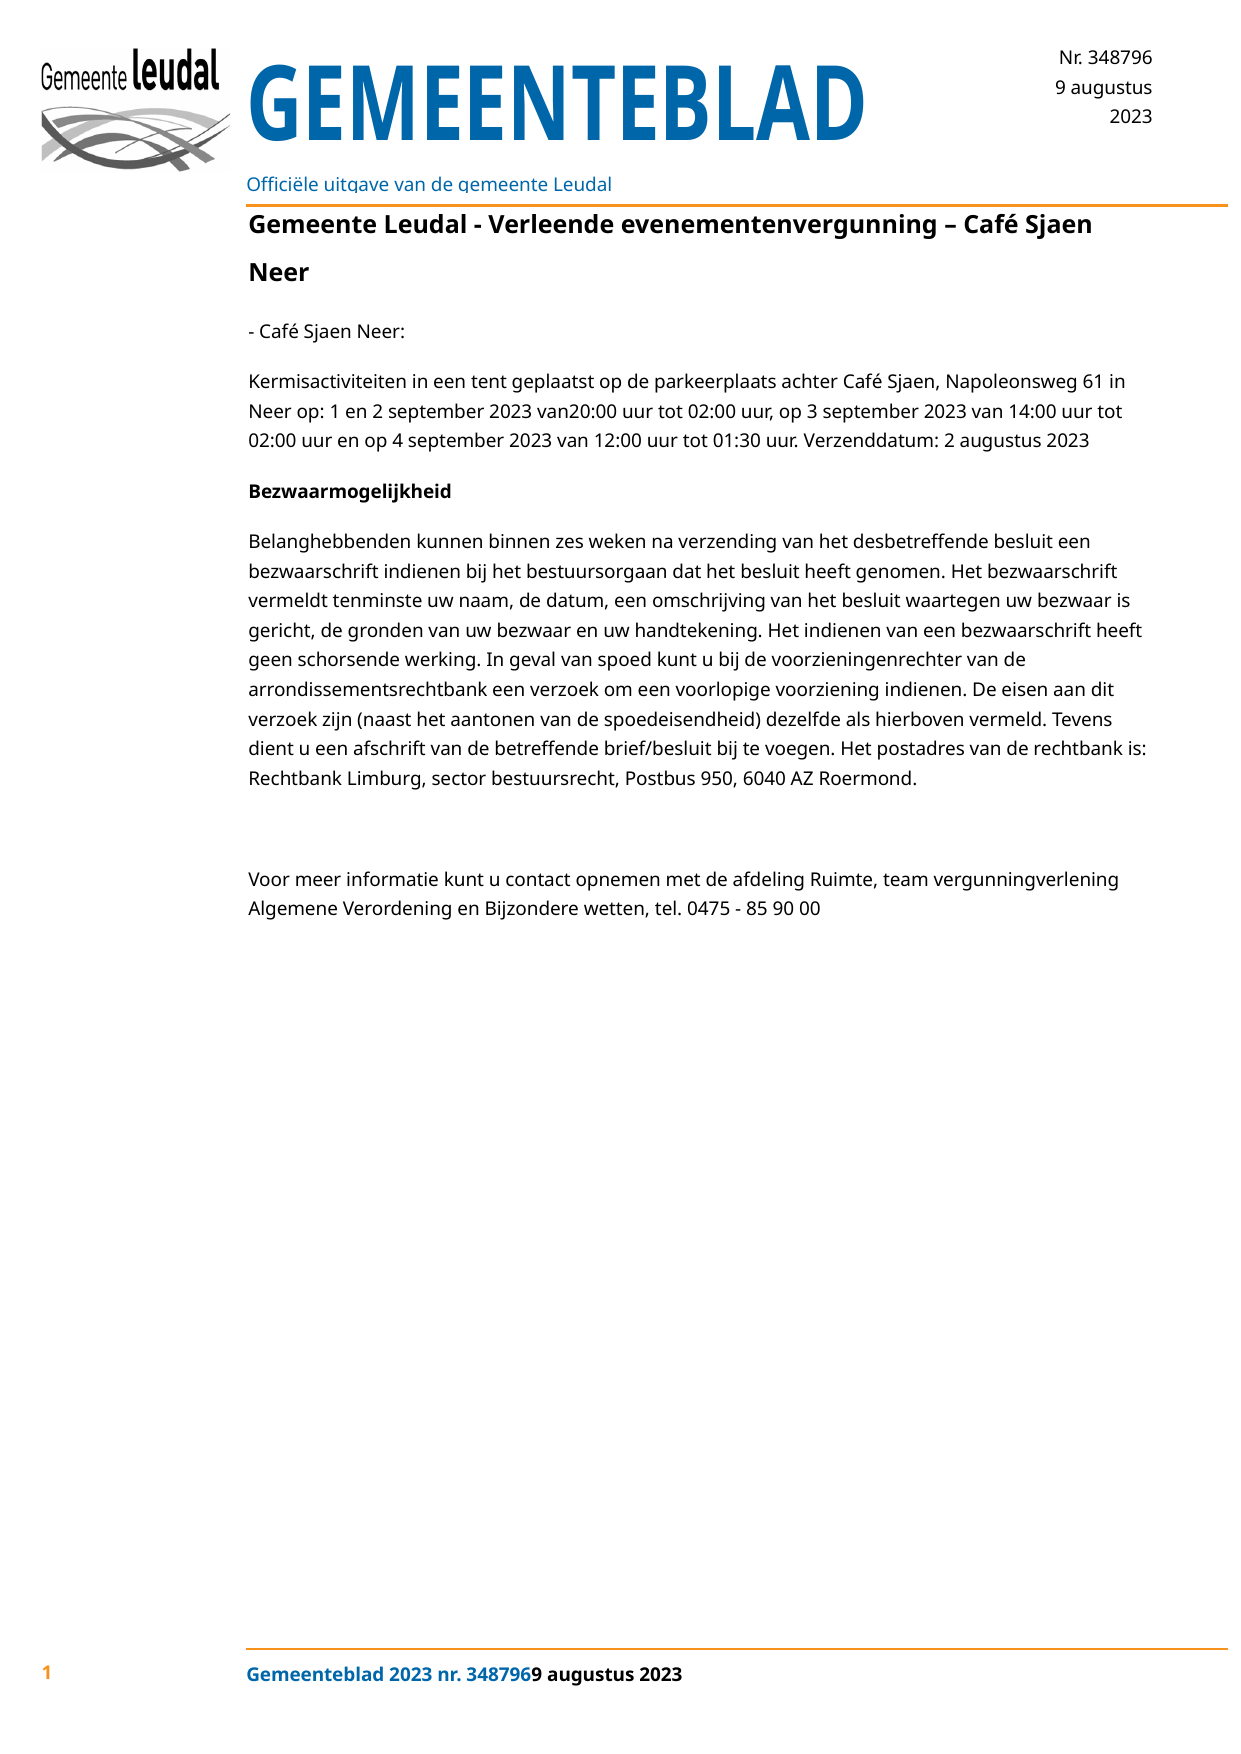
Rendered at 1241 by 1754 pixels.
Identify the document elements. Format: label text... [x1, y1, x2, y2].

text Gemeente Leudal - Verleende evenementenvergunning – Café Sjaen Neer [248, 207, 1152, 288]
text Kermisactiviteiten in een tent geplaatst op de parkeerplaats achter Café Sjaen, Napoleonsweg 61 in Neer op: 1 en 2 september 2023 van20:00 uur tot 02:00 uur, op 3 september 2023 van 14:00 uur tot 02:00 uur en op 4 september 2023 van 12:00 uur tot 01:30 uur. Verzenddatum: 2 augustus 2023 [248, 368, 1152, 453]
text Bezwaarmogelijkheid [248, 478, 1152, 504]
text Belanghebbenden kunnen binnen zes weken na verzending van het desbetreffende besluit een bezwaarschrift indienen bij het bestuursorgaan dat het besluit heeft genomen. Het bezwaarschrift vermeldt tenminste uw naam, de datum, een omschrijving van het besluit waartegen uw bezwaar is gericht, de gronden van uw bezwaar en uw handtekening. Het indienen van een bezwaarschrift heeft geen schorsende werking. In geval van spoed kunt u bij de voorzieningenrechter van de arrondissementsrechtbank een verzoek om een voorlopige voorziening indienen. De eisen aan dit verzoek zijn (naast het aantonen van de spoedeisendheid) dezelfde als hierboven vermeld. Tevens dient u een afschrift van de betreffende brief/besluit bij te voegen. Het postadres van de rechtbank is: Rechtbank Limburg, sector bestuursrecht, Postbus 950, 6040 AZ Roermond. [248, 528, 1152, 791]
text - Café Sjaen Neer: [248, 318, 1152, 344]
text Voor meer informatie kunt u contact opnemen met de afdeling Ruimte, team vergunningverlening Algemene Verordening en Bijzondere wetten, tel. 0475 - 85 90 00 [248, 866, 1152, 921]
picture [41, 47, 231, 172]
